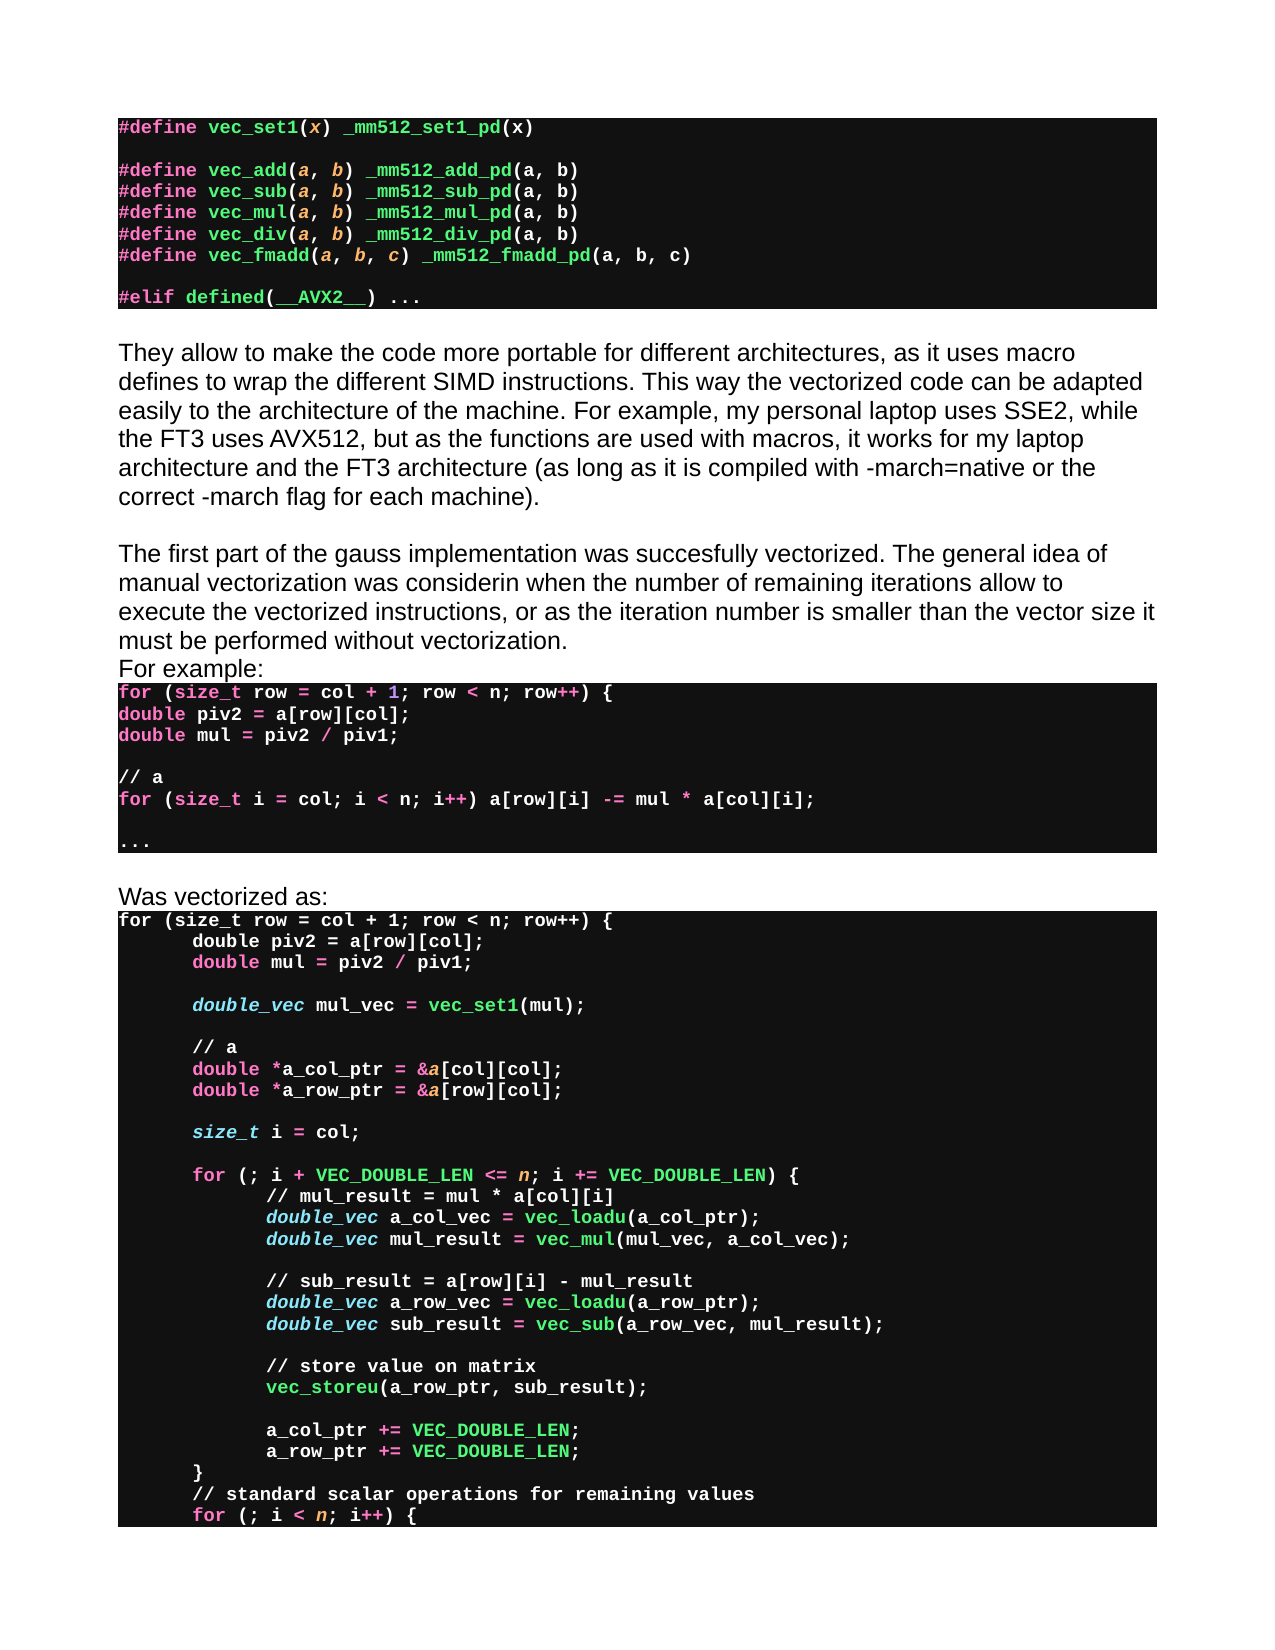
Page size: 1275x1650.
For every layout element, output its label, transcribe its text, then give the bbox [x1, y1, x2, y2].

text #define vec_sub(a, b) _mm512_sub_pd(a, b) [118, 182, 1157, 203]
text double_vec mul_result = vec_mul(mul_vec, a_col_vec); [118, 1229, 1157, 1251]
text double_vec a_col_vec = vec_loadu(a_col_ptr); [118, 1208, 1157, 1229]
text for (; i + VEC_DOUBLE_LEN <= n; i += VEC_DOUBLE_LEN) { [118, 1166, 1157, 1187]
text for (; i < n; i++) { [118, 1506, 1157, 1527]
text a_col_ptr += VEC_DOUBLE_LEN; [118, 1421, 1157, 1442]
text // standard scalar operations for remaining values [118, 1484, 1157, 1506]
text They allow to make the code more portable for different architectures, as it uses macro defines to wrap the different SIMD instructions. This way the vectorized code can be adapted easily to the architecture of the machine. For example, my personal laptop uses SSE2, while the FT3 uses AVX512, but as the functions are used with macros, it works for my laptop architecture and the FT3 architecture (as long as it is compiled with -march=native or the correct -march flag for each machine). [118, 338, 1157, 511]
text #define vec_add(a, b) _mm512_add_pd(a, b) [118, 161, 1157, 182]
text for (size_t i = col; i < n; i++) a[row][i] -= mul * a[col][i]; [118, 789, 1157, 811]
text for (size_t row = col + 1; row < n; row++) { [118, 683, 1157, 704]
text #define vec_set1(x) _mm512_set1_pd(x) [118, 118, 1157, 139]
text for (size_t row = col + 1; row < n; row++) { [118, 911, 1157, 932]
text vec_storeu(a_row_ptr, sub_result); [118, 1378, 1157, 1399]
text For example: [118, 654, 1157, 683]
text size_t i = col; [118, 1123, 1157, 1144]
text double mul = piv2 / piv1; [118, 953, 1157, 974]
text // mul_result = mul * a[col][i] [118, 1187, 1157, 1208]
text #elif defined(__AVX2__) ... [118, 288, 1157, 309]
text Was vectorized as: [118, 882, 1157, 911]
text double mul = piv2 / piv1; [118, 726, 1157, 747]
text double_vec sub_result = vec_sub(a_row_vec, mul_result); [118, 1314, 1157, 1336]
text double_vec a_row_vec = vec_loadu(a_row_ptr); [118, 1293, 1157, 1314]
text #define vec_div(a, b) _mm512_div_pd(a, b) [118, 224, 1157, 246]
text // a [118, 1038, 1157, 1059]
text double piv2 = a[row][col]; [118, 704, 1157, 726]
text ... [118, 832, 1157, 853]
text #define vec_fmadd(a, b, c) _mm512_fmadd_pd(a, b, c) [118, 246, 1157, 267]
text a_row_ptr += VEC_DOUBLE_LEN; [118, 1442, 1157, 1463]
text double piv2 = a[row][col]; [118, 932, 1157, 953]
text // store value on matrix [118, 1357, 1157, 1378]
text double *a_row_ptr = &a[row][col]; [118, 1081, 1157, 1102]
text The first part of the gauss implementation was succesfully vectorized. The general idea of manual vectorization was considerin when the number of remaining iterations allow to execute the vectorized instructions, or as the iteration number is smaller than the vector size it must be performed without vectorization. [118, 539, 1157, 654]
text double_vec mul_vec = vec_set1(mul); [118, 996, 1157, 1017]
text #define vec_mul(a, b) _mm512_mul_pd(a, b) [118, 203, 1157, 224]
text } [118, 1463, 1157, 1484]
text double *a_col_ptr = &a[col][col]; [118, 1059, 1157, 1081]
text // a [118, 768, 1157, 789]
text // sub_result = a[row][i] - mul_result [118, 1272, 1157, 1293]
